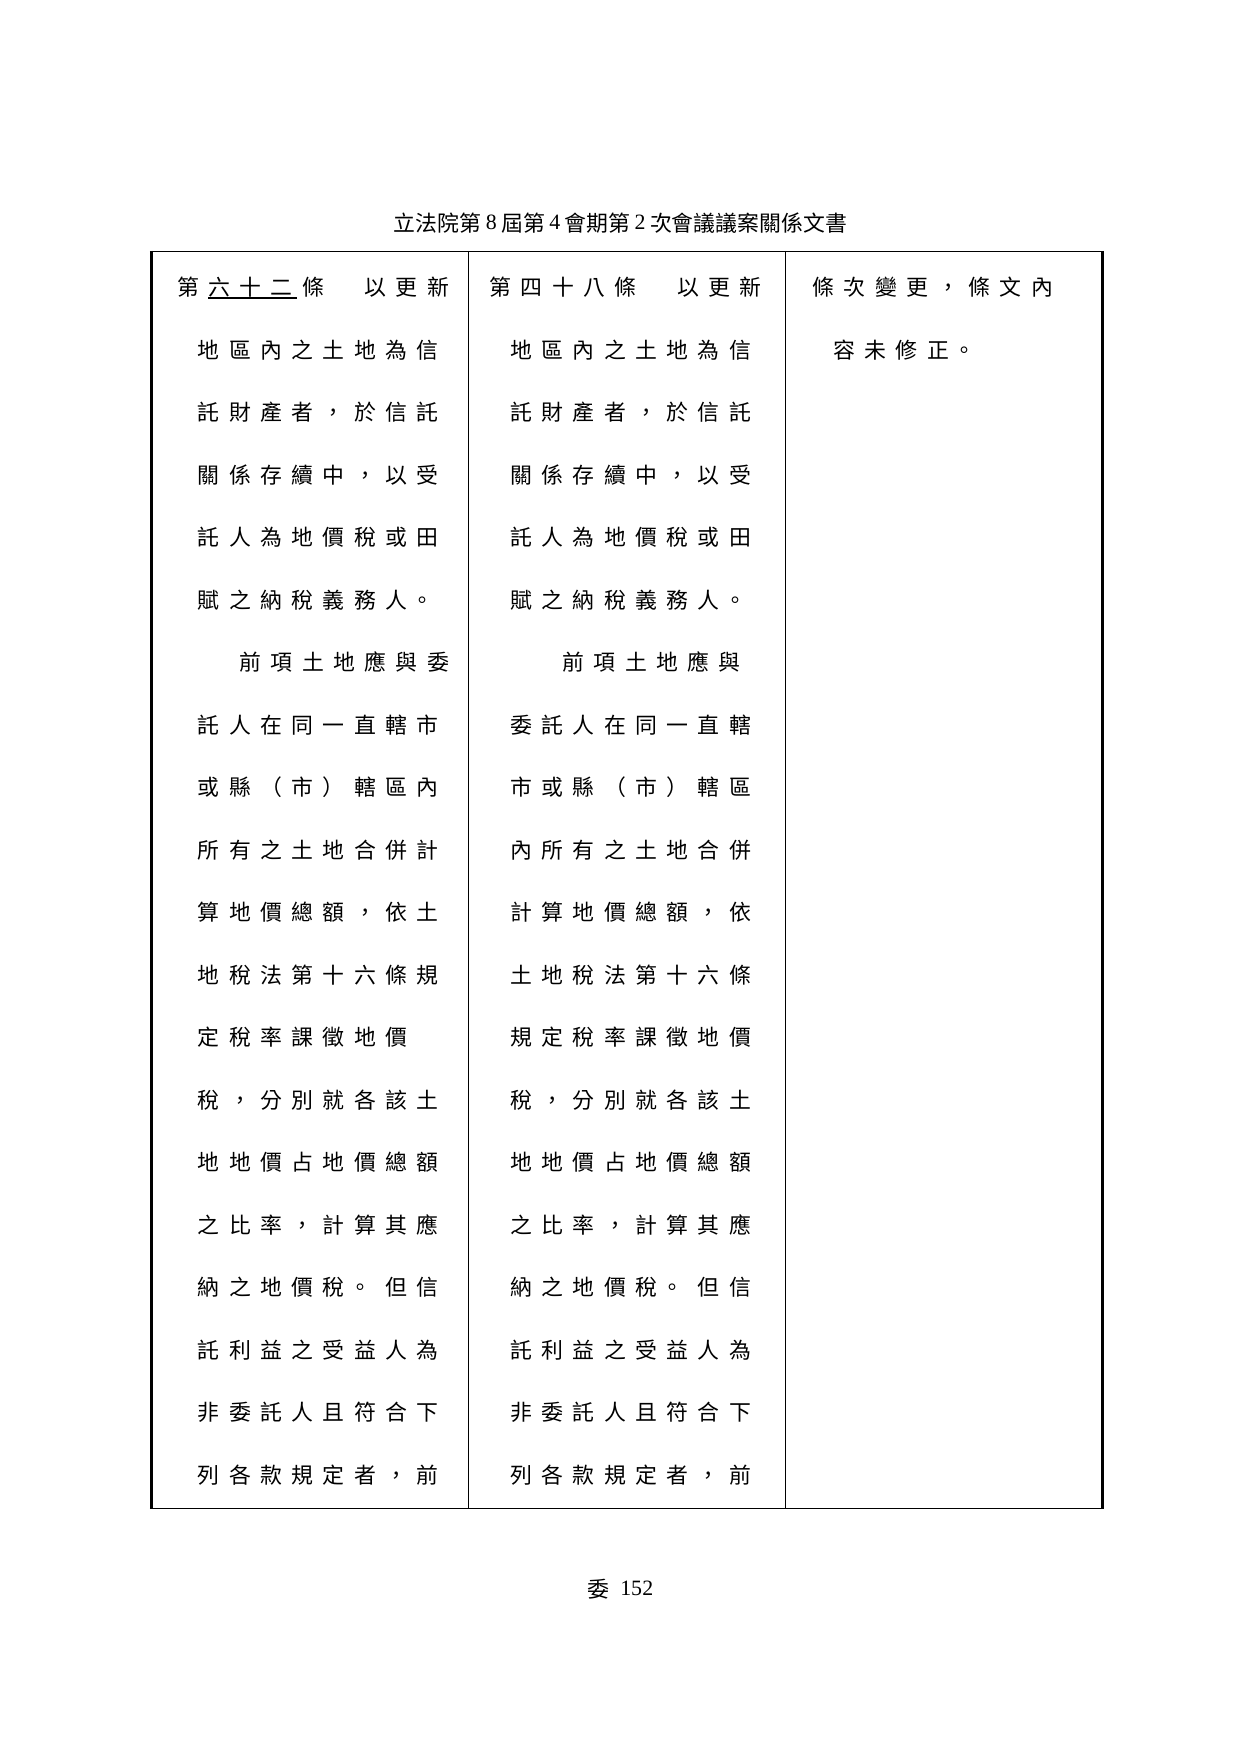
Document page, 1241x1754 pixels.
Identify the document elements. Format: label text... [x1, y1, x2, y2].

table_cell 第四十八條 以更新地區內之土地為信託財產者，於信託關係存續中，以受託人為地價稅或田賦之納稅義務人。 前項土地應與委託人在同一直轄市或縣（市）轄區內所有之土地合併計算地價總額，依土地稅法第十六條規定稅率課徵地價稅，分別就各該土地地價占地價總額之比率，計算其應納之地價稅。但信託利益之受益人為非委託人且符合下列各款規定者，前 [469, 252, 785, 1508]
table_cell 第六十二條 以更新地區內之土地為信託財產者，於信託關係存續中，以受託人為地價稅或田賦之納稅義務人。 前項土地應與委託人在同一直轄市或縣（市）轄區內所有之土地合併計算地價總額，依土地稅法第十六條規定稅率課徵地價稅，分別就各該土地地價占地價總額之比率，計算其應納之地價稅。但信託利益之受益人為非委託人且符合下列各款規定者，前 [153, 252, 468, 1508]
table_cell 條次變更，條文內容未修正。 [786, 252, 1101, 1508]
